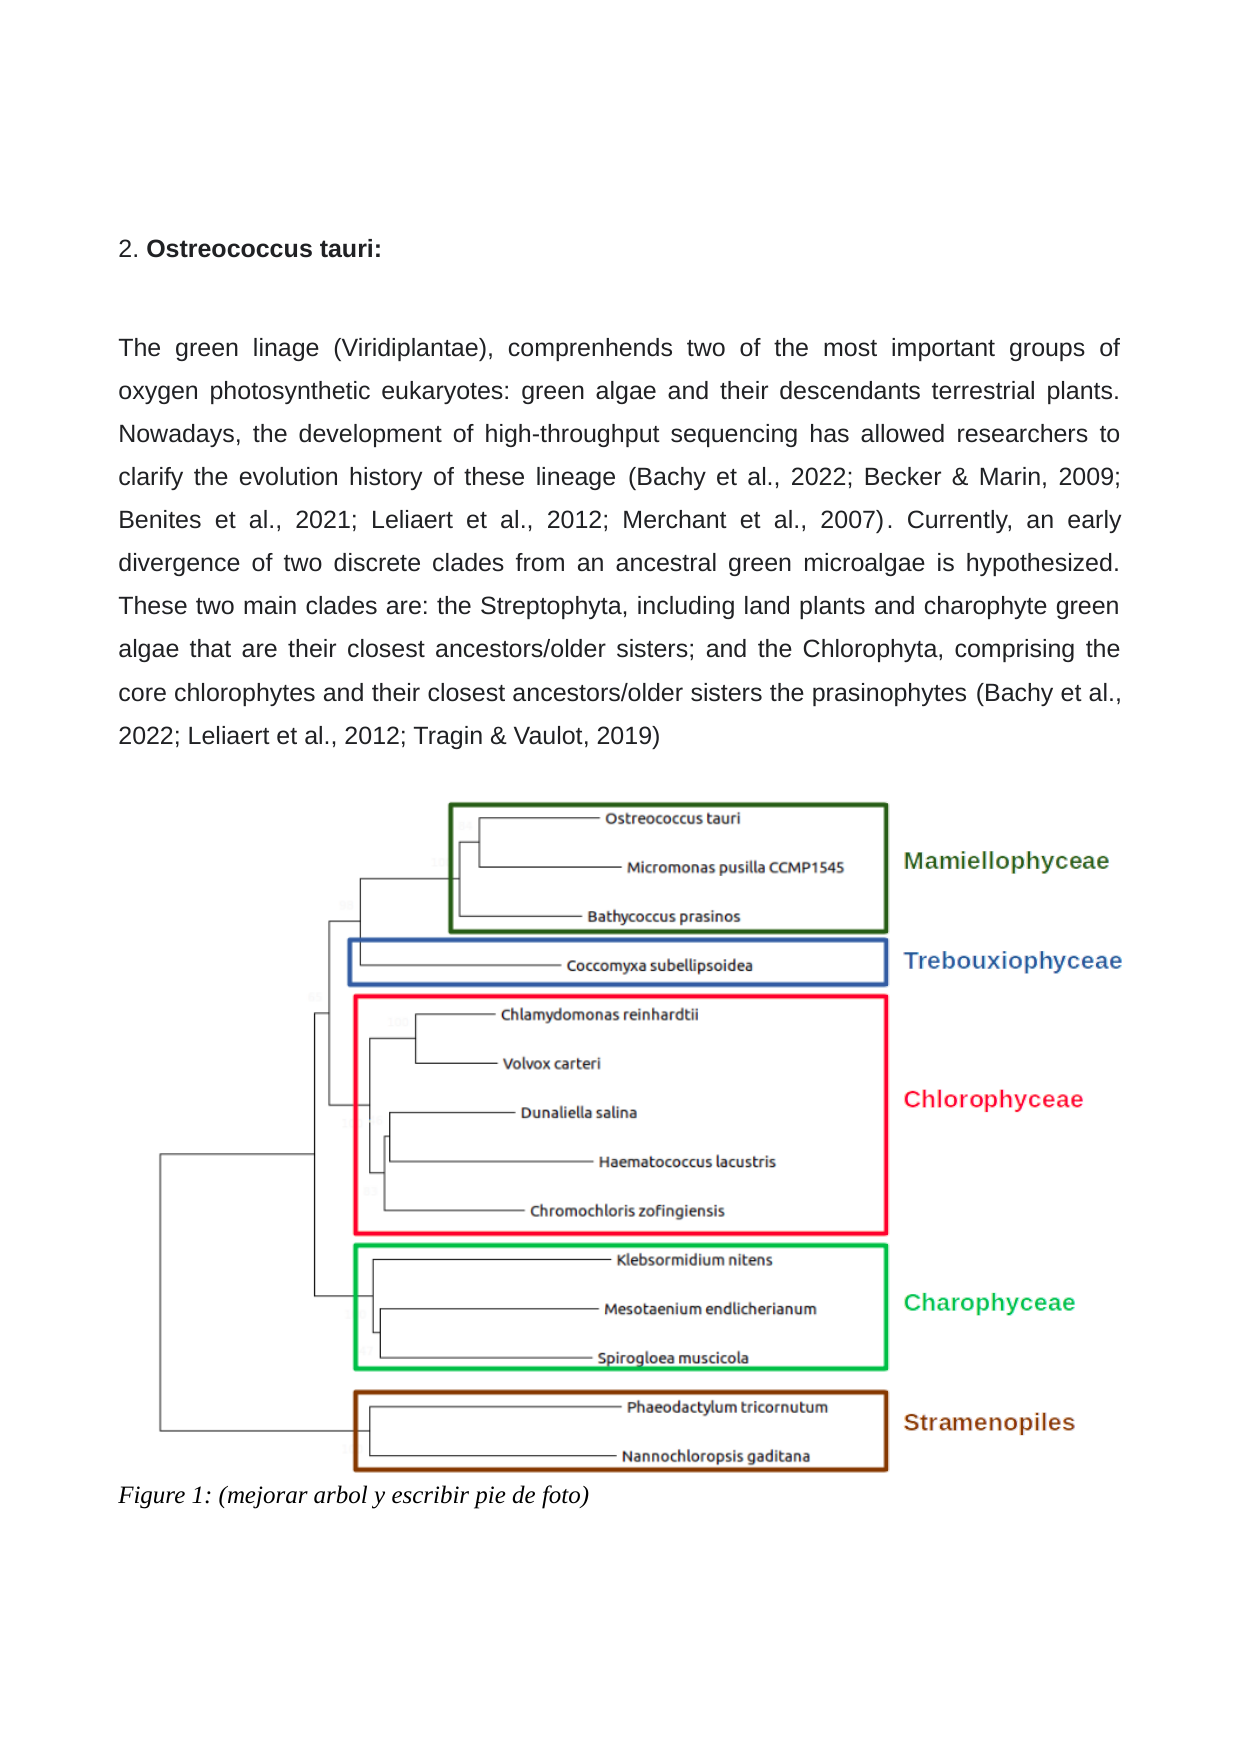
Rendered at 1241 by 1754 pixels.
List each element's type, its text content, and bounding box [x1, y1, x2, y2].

text Figure 1: (mejorar arbol y escribir pie de foto) [118, 1481, 1122, 1509]
text 2. Ostreococcus tauri: [118, 234, 1122, 263]
picture [118, 782, 1123, 1481]
text The green linage (Viridiplantae), comprenhends two of the most important groups of oxygen photosynthetic eukaryotes: green algae and their descendants terrestrial plants. Nowadays, the development of high-throughput sequencing has allowed researchers to clarify the evolution history of these lineage (Bachy et al., 2022; Becker & Marin, 2009; Benites et al., 2021; Leliaert et al., 2012; Merchant et al., 2007)⁠. Currently, an early divergence of two discrete clades from an ancestral green microalgae is hypothesized. These two main clades are: the Streptophyta, including land plants and charophyte green algae that are their closest ancestors/older sisters; and the Chlorophyta, comprising the core chlorophytes and their closest ancestors/older sisters the prasinophytes (Bachy et al., 2022; Leliaert et al., 2012; Tragin & Vaulot, 2019)⁠ [118, 333, 1122, 749]
